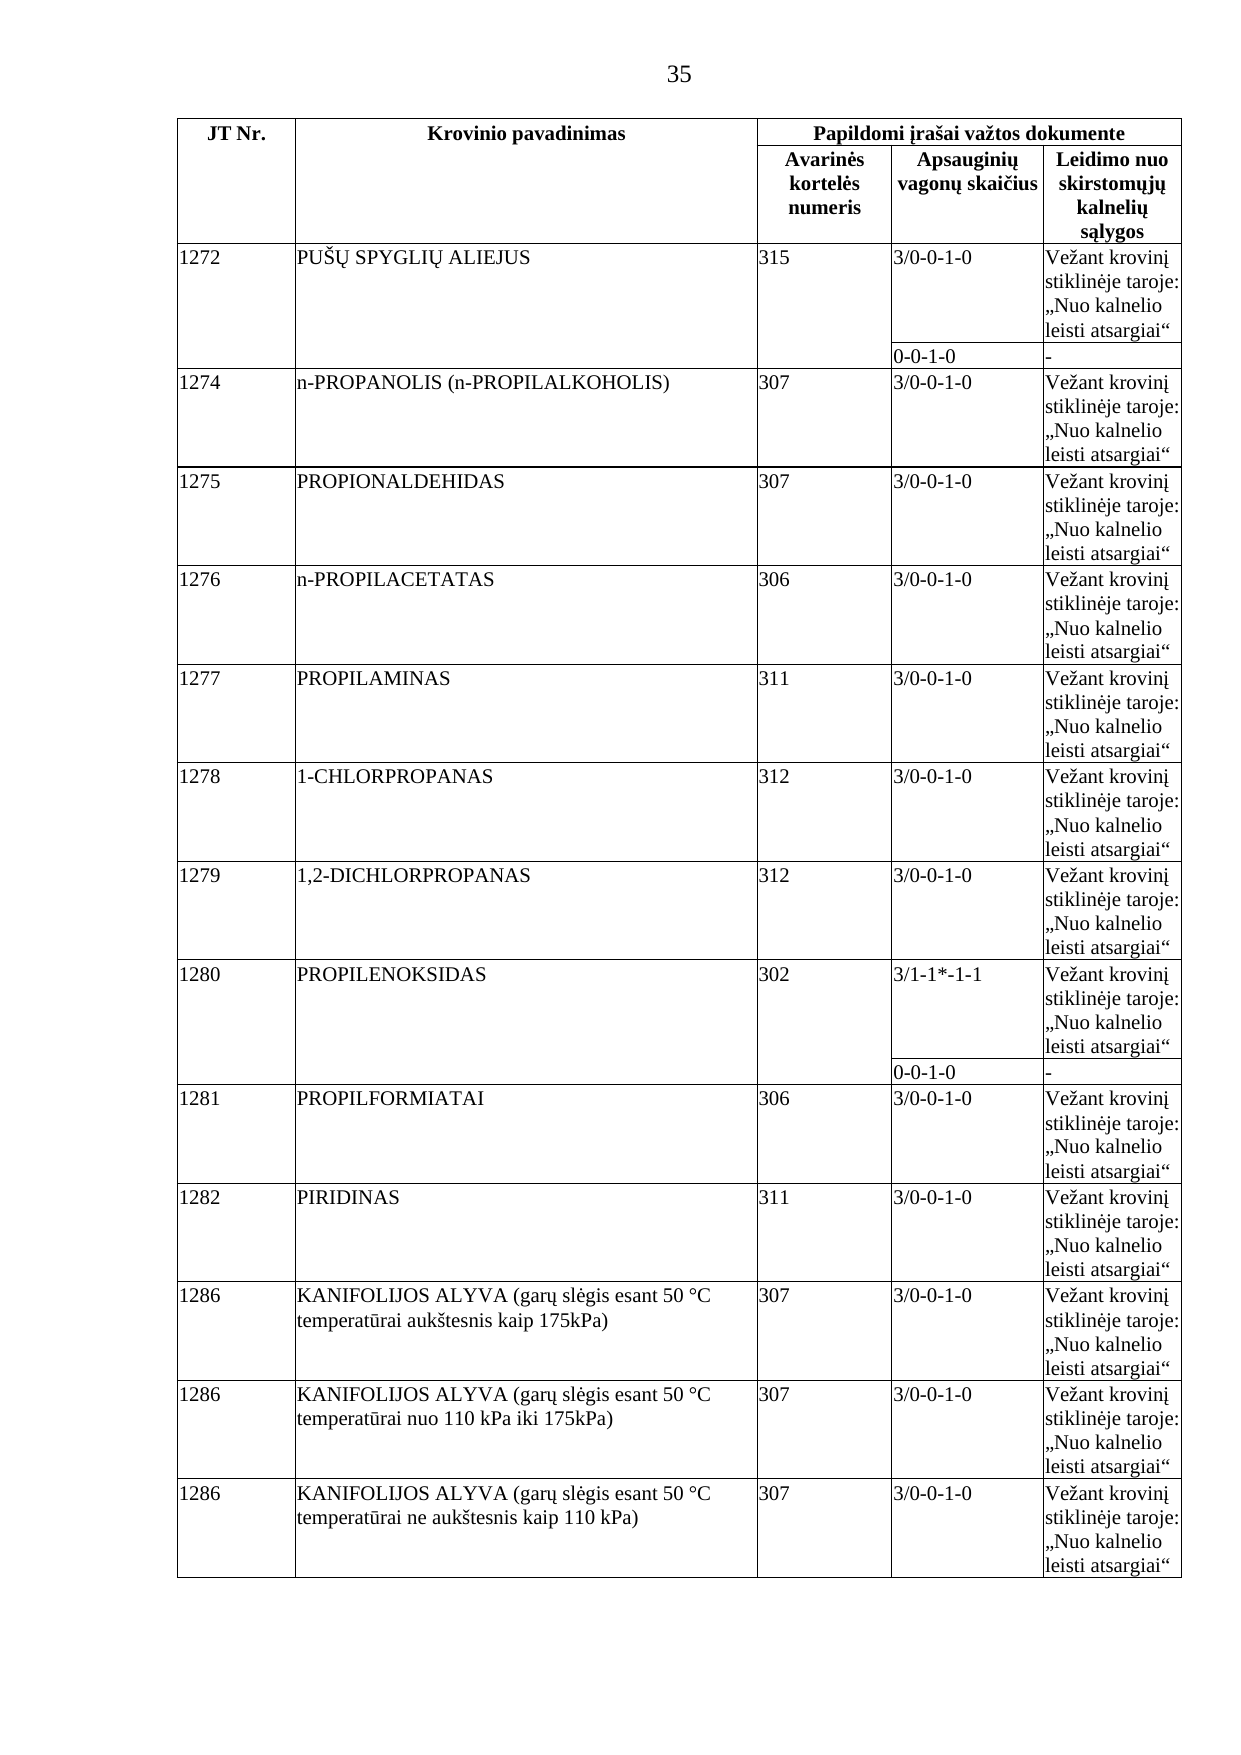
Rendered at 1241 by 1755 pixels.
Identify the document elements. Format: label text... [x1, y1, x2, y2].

table_cell 1282 [178, 1184, 295, 1281]
table_cell 311 [758, 665, 891, 762]
table_cell Vežant krovinį stiklinėje taroje: „Nuo kalnelio leisti atsargiai“ [1044, 1381, 1181, 1478]
table_cell Avarinės kortelės numeris [758, 146, 891, 243]
table_cell PUŠŲ SPYGLIŲ ALIEJUS [296, 244, 757, 368]
table_cell KANIFOLIJOS ALYVA (garų slėgis esant 50 °C temperatūrai aukštesnis kaip 175kPa) [296, 1282, 757, 1380]
table_cell Vežant krovinį stiklinėje taroje: „Nuo kalnelio leisti atsargiai“ [1044, 468, 1181, 565]
table_cell 0-0-1-0 [892, 343, 1043, 368]
table_cell KANIFOLIJOS ALYVA (garų slėgis esant 50 °C temperatūrai nuo 110 kPa iki 175kPa) [296, 1381, 757, 1478]
table_cell 306 [758, 566, 891, 663]
table_cell Vežant krovinį stiklinėje taroje: „Nuo kalnelio leisti atsargiai“ [1044, 763, 1181, 861]
table_cell Vežant krovinį stiklinėje taroje: „Nuo kalnelio leisti atsargiai“ [1044, 566, 1181, 663]
table_cell 312 [758, 862, 891, 959]
table_cell 3/0-0-1-0 [892, 862, 1043, 959]
table_cell PROPILAMINAS [296, 665, 757, 762]
table_cell Vežant krovinį stiklinėje taroje: „Nuo kalnelio leisti atsargiai“ [1044, 1184, 1181, 1281]
table_cell Vežant krovinį stiklinėje taroje: „Nuo kalnelio leisti atsargiai“ [1044, 244, 1181, 342]
table_cell 3/0-0-1-0 [892, 1479, 1043, 1577]
table_cell 3/0-0-1-0 [892, 1085, 1043, 1183]
table_cell 3/1-1*-1-1 [892, 960, 1043, 1058]
table_cell 315 [758, 244, 891, 368]
table_cell Apsauginių vagonų skaičius [892, 146, 1043, 243]
table_cell Vežant krovinį stiklinėje taroje: „Nuo kalnelio leisti atsargiai“ [1044, 1282, 1181, 1380]
table_cell 3/0-0-1-0 [892, 763, 1043, 861]
table_cell Vežant krovinį stiklinėje taroje: „Nuo kalnelio leisti atsargiai“ [1044, 862, 1181, 959]
table_cell 3/0-0-1-0 [892, 468, 1043, 565]
table_cell 3/0-0-1-0 [892, 369, 1043, 466]
table_cell 311 [758, 1184, 891, 1281]
table_cell 1277 [178, 665, 295, 762]
table_cell 1275 [178, 468, 295, 565]
table_cell 3/0-0-1-0 [892, 1282, 1043, 1380]
table_cell n-PROPANOLIS (n-PROPILALKOHOLIS) [296, 369, 757, 466]
table_cell Leidimo nuo skirstomųjų kalnelių sąlygos [1044, 146, 1181, 243]
table_cell Vežant krovinį stiklinėje taroje: „Nuo kalnelio leisti atsargiai“ [1044, 1085, 1181, 1183]
table_cell 1274 [178, 369, 295, 466]
table_cell 312 [758, 763, 891, 861]
table_header Papildomi įrašai važtos dokumente [758, 119, 1181, 144]
table_cell PROPILENOKSIDAS [296, 960, 757, 1084]
table_cell 302 [758, 960, 891, 1084]
table_cell 3/0-0-1-0 [892, 665, 1043, 762]
table_cell PIRIDINAS [296, 1184, 757, 1281]
table_cell PROPILFORMIATAI [296, 1085, 757, 1183]
table_cell KANIFOLIJOS ALYVA (garų slėgis esant 50 °C temperatūrai ne aukštesnis kaip 110 kPa) [296, 1479, 757, 1577]
table_cell 307 [758, 468, 891, 565]
table_cell 307 [758, 1282, 891, 1380]
table_cell PROPIONALDEHIDAS [296, 468, 757, 565]
table_cell 1,2-DICHLORPROPANAS [296, 862, 757, 959]
table_cell 3/0-0-1-0 [892, 1381, 1043, 1478]
table_cell 0-0-1-0 [892, 1059, 1043, 1084]
table_cell 1280 [178, 960, 295, 1084]
table_cell 1281 [178, 1085, 295, 1183]
table_cell 1286 [178, 1282, 295, 1380]
table_cell Vežant krovinį stiklinėje taroje: „Nuo kalnelio leisti atsargiai“ [1044, 665, 1181, 762]
table_cell - [1044, 343, 1181, 368]
table_cell 1286 [178, 1479, 295, 1577]
table_header JT Nr. [178, 119, 295, 243]
table_cell Vežant krovinį stiklinėje taroje: „Nuo kalnelio leisti atsargiai“ [1044, 960, 1181, 1058]
table_cell 1272 [178, 244, 295, 368]
table_cell 307 [758, 1479, 891, 1577]
table_cell 1276 [178, 566, 295, 663]
table_cell 3/0-0-1-0 [892, 244, 1043, 342]
table_cell 306 [758, 1085, 891, 1183]
table_cell 307 [758, 1381, 891, 1478]
table_cell 3/0-0-1-0 [892, 566, 1043, 663]
table_cell n-PROPILACETATAS [296, 566, 757, 663]
table_cell 307 [758, 369, 891, 466]
table_cell - [1044, 1059, 1181, 1084]
table_cell 1-CHLORPROPANAS [296, 763, 757, 861]
table_cell 1279 [178, 862, 295, 959]
table_cell 1278 [178, 763, 295, 861]
table_cell Vežant krovinį stiklinėje taroje: „Nuo kalnelio leisti atsargiai“ [1044, 1479, 1181, 1577]
table_cell 1286 [178, 1381, 295, 1478]
table_cell 3/0-0-1-0 [892, 1184, 1043, 1281]
table_cell Vežant krovinį stiklinėje taroje: „Nuo kalnelio leisti atsargiai“ [1044, 369, 1181, 466]
table_header Krovinio pavadinimas [296, 119, 757, 243]
